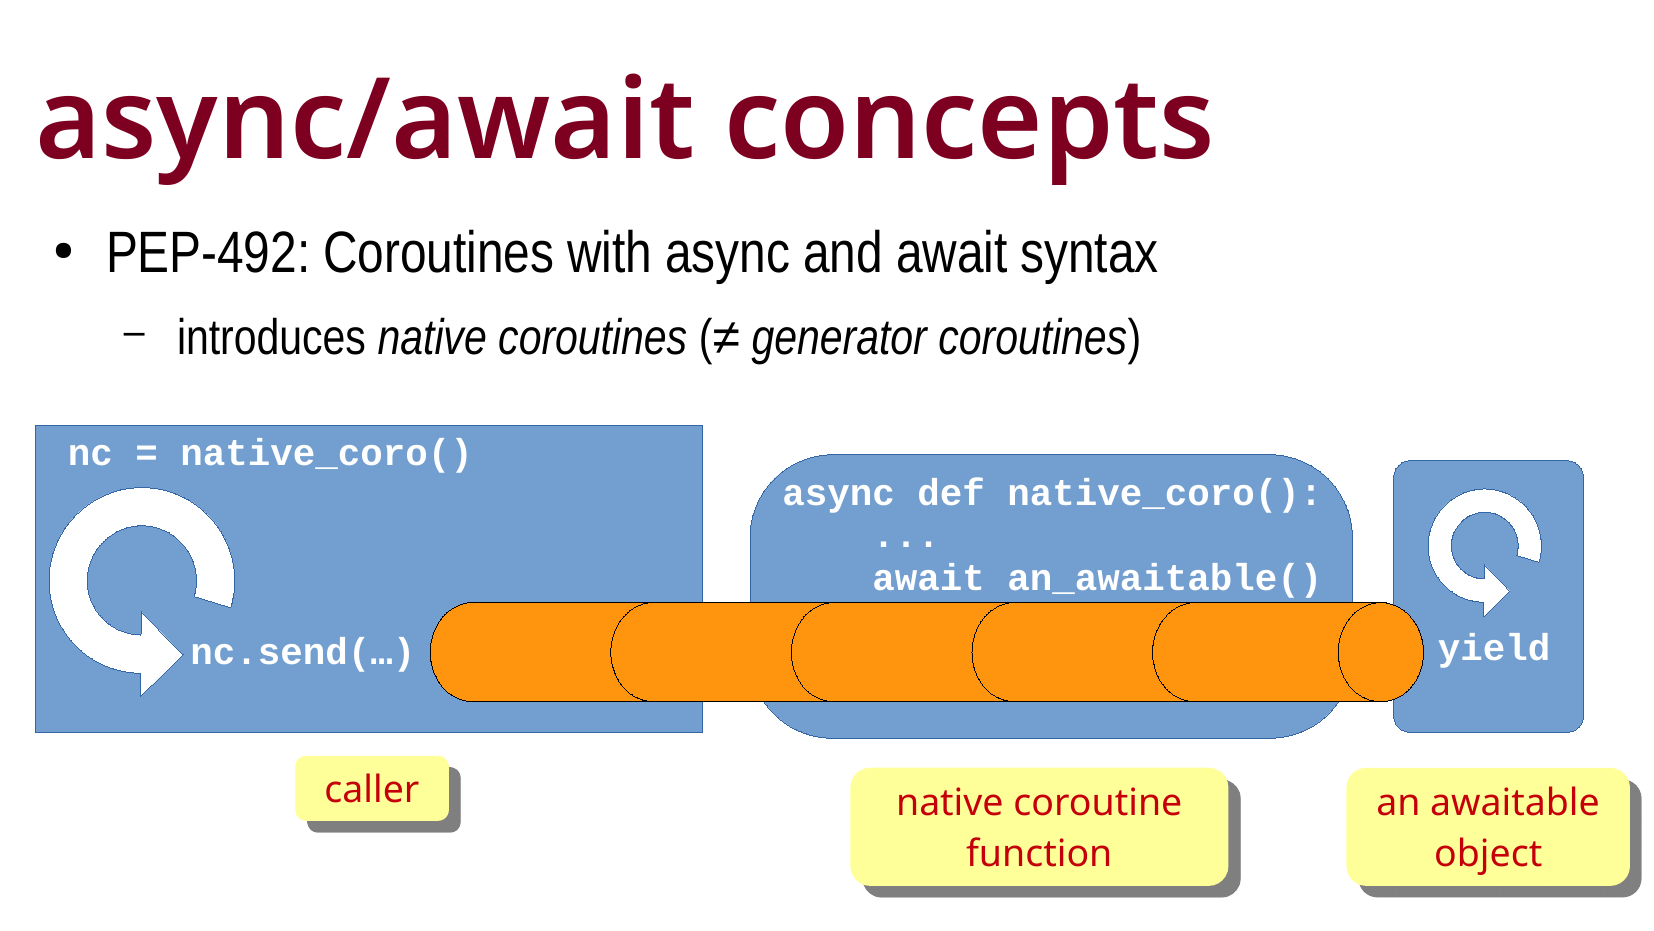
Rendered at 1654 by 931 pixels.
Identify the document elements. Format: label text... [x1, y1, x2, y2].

text_box nc = native_coro() [53, 427, 691, 532]
text_box [790, 454, 1312, 466]
text_box caller [295, 755, 449, 821]
text_box native coroutine function [850, 767, 1229, 886]
text_box nc.send(…) [175, 625, 431, 684]
text_box yield [1423, 622, 1566, 680]
title async/await concepts [35, 37, 1571, 193]
list PEP-492: Coroutines with async and await syntax introduces native coroutines (≠ generator coroutines) [35, 218, 1571, 604]
text_box an awaitable object [1346, 767, 1630, 886]
text_box [35, 425, 1584, 739]
text_box async def native_coro(): ... await an_awaitable() [767, 466, 1360, 609]
